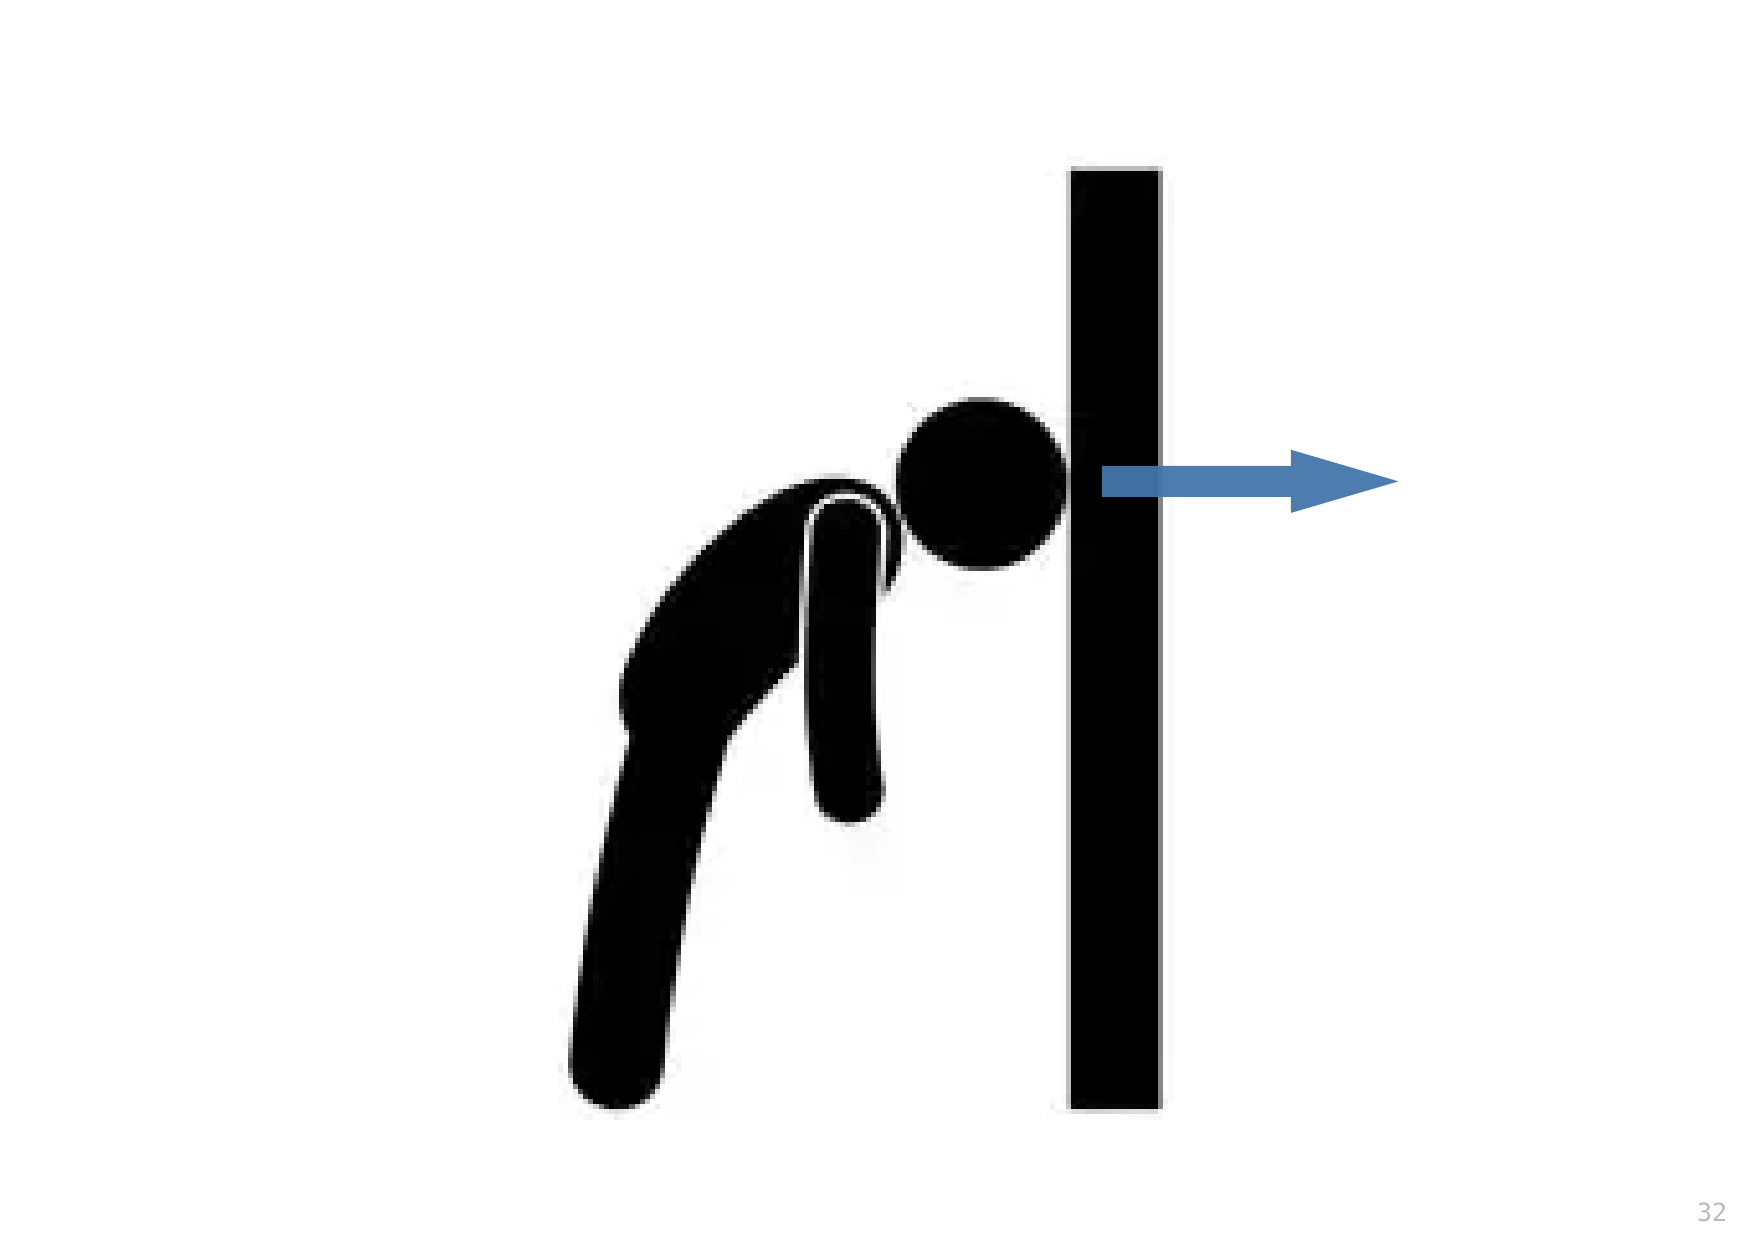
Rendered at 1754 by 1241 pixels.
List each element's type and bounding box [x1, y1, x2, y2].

picture [558, 156, 1174, 1120]
text_box [1101, 449, 1399, 513]
